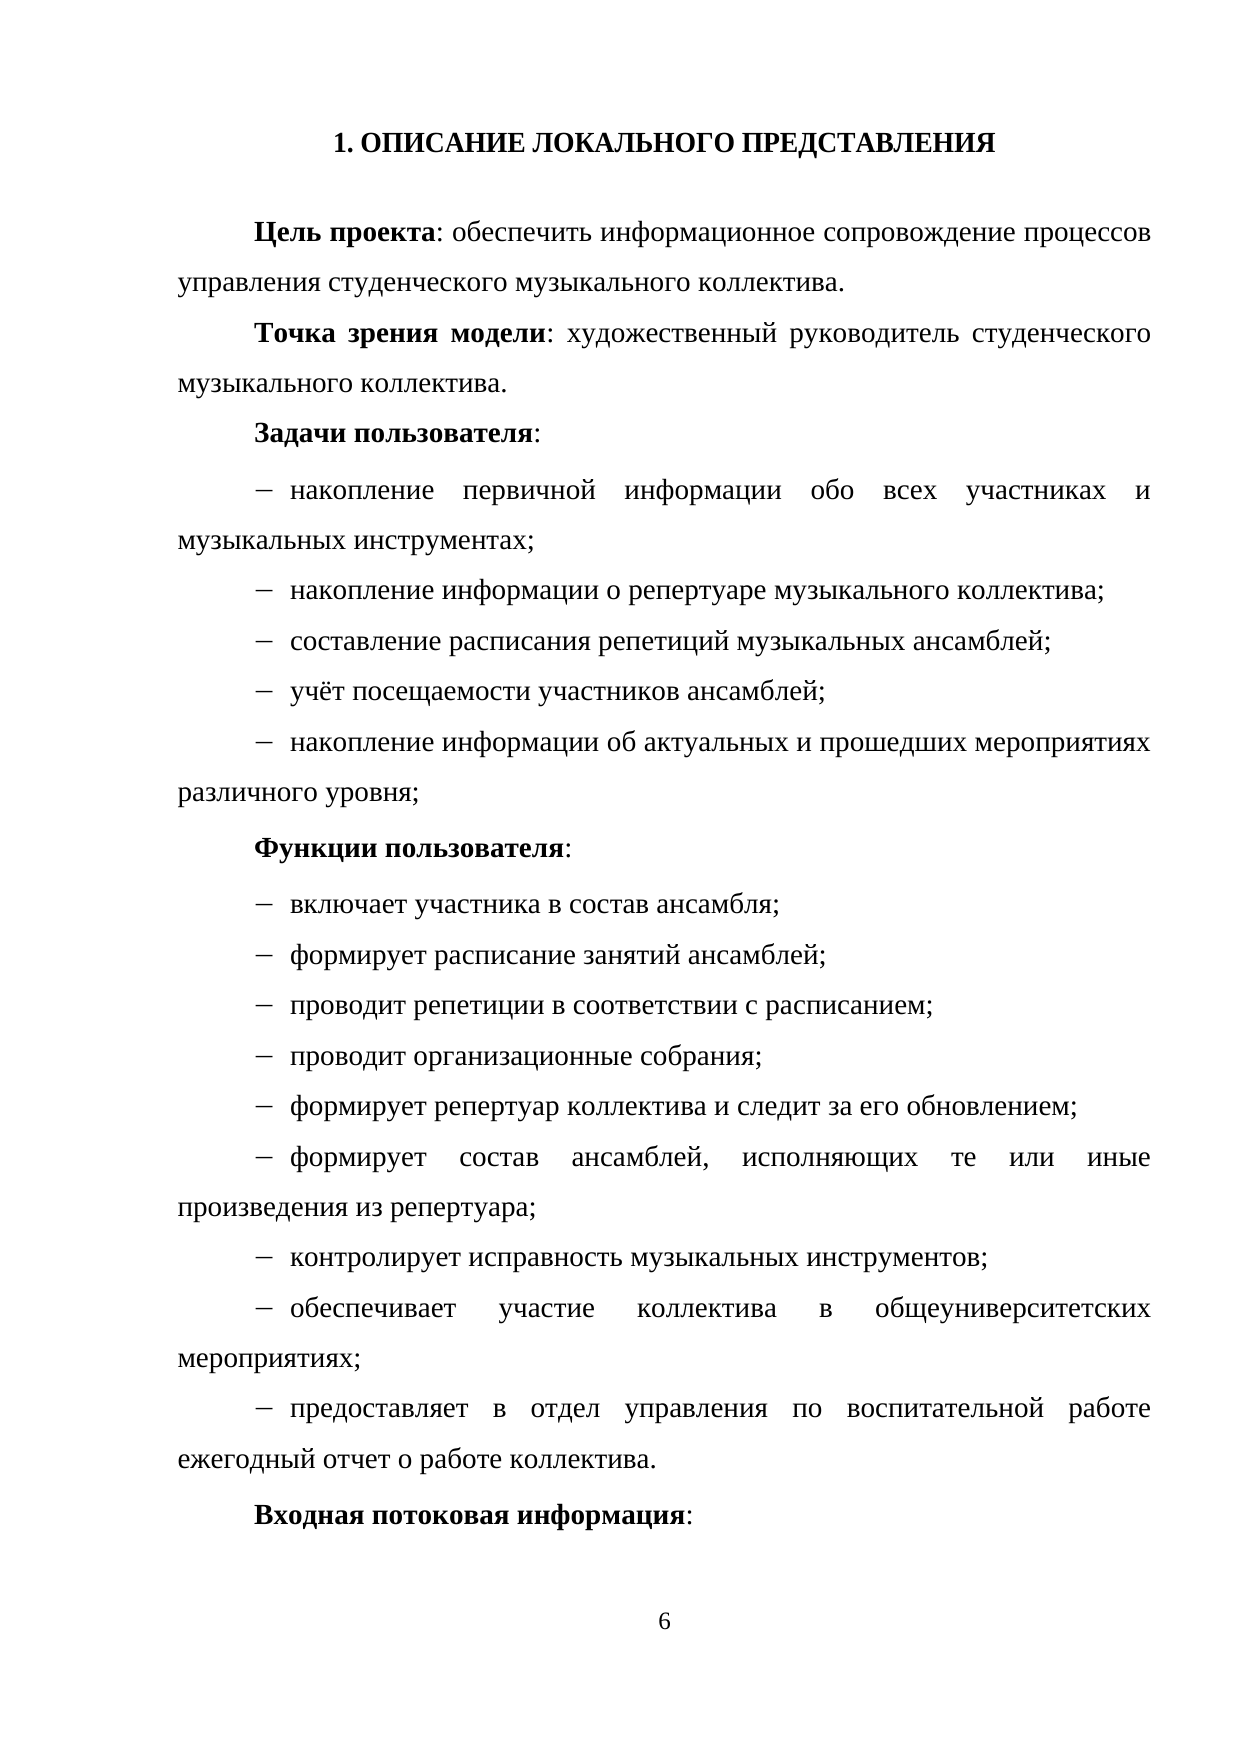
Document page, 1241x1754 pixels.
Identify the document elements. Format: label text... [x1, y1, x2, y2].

list обеспечивает участие коллектива в общеуниверситетских мероприятиях; [177, 1290, 1152, 1374]
list проводит организационные собрания; [177, 1038, 1152, 1072]
list учёт посещаемости участников ансамблей; [177, 673, 1152, 707]
text Функции пользователя: [177, 830, 1152, 864]
list формирует расписание занятий ансамблей; [177, 937, 1152, 971]
list проводит репетиции в соответствии с расписанием; [177, 987, 1152, 1021]
list контролирует исправность музыкальных инструментов; [177, 1239, 1152, 1273]
text Точка зрения модели: художественный руководитель студенческого музыкального коллектива. [177, 315, 1152, 399]
list формирует состав ансамблей, исполняющих те или иные произведения из репертуара; [177, 1139, 1152, 1223]
text Цель проекта: обеспечить информационное сопровождение процессов управления студенческого музыкального коллектива. [177, 214, 1152, 298]
list накопление информации об актуальных и прошедших мероприятиях различного уровня; [177, 724, 1152, 808]
list составление расписания репетиций музыкальных ансамблей; [177, 623, 1152, 657]
list накопление информации о репертуаре музыкального коллектива; [177, 572, 1152, 606]
list предоставляет в отдел управления по воспитательной работе ежегодный отчет о работе коллектива. [177, 1391, 1152, 1474]
list включает участника в состав ансамбля; [177, 887, 1152, 920]
list формирует репертуар коллектива и следит за его обновлением; [177, 1088, 1152, 1122]
subtitle 1. ОПИСАНИЕ ЛОКАЛЬНОГО ПРЕДСТАВЛЕНИЯ [177, 125, 1152, 158]
text Задачи пользователя: [177, 416, 1152, 449]
text Входная потоковая информация: [177, 1497, 1152, 1531]
list накопление первичной информации обо всех участниках и музыкальных инструментах; [177, 472, 1152, 556]
